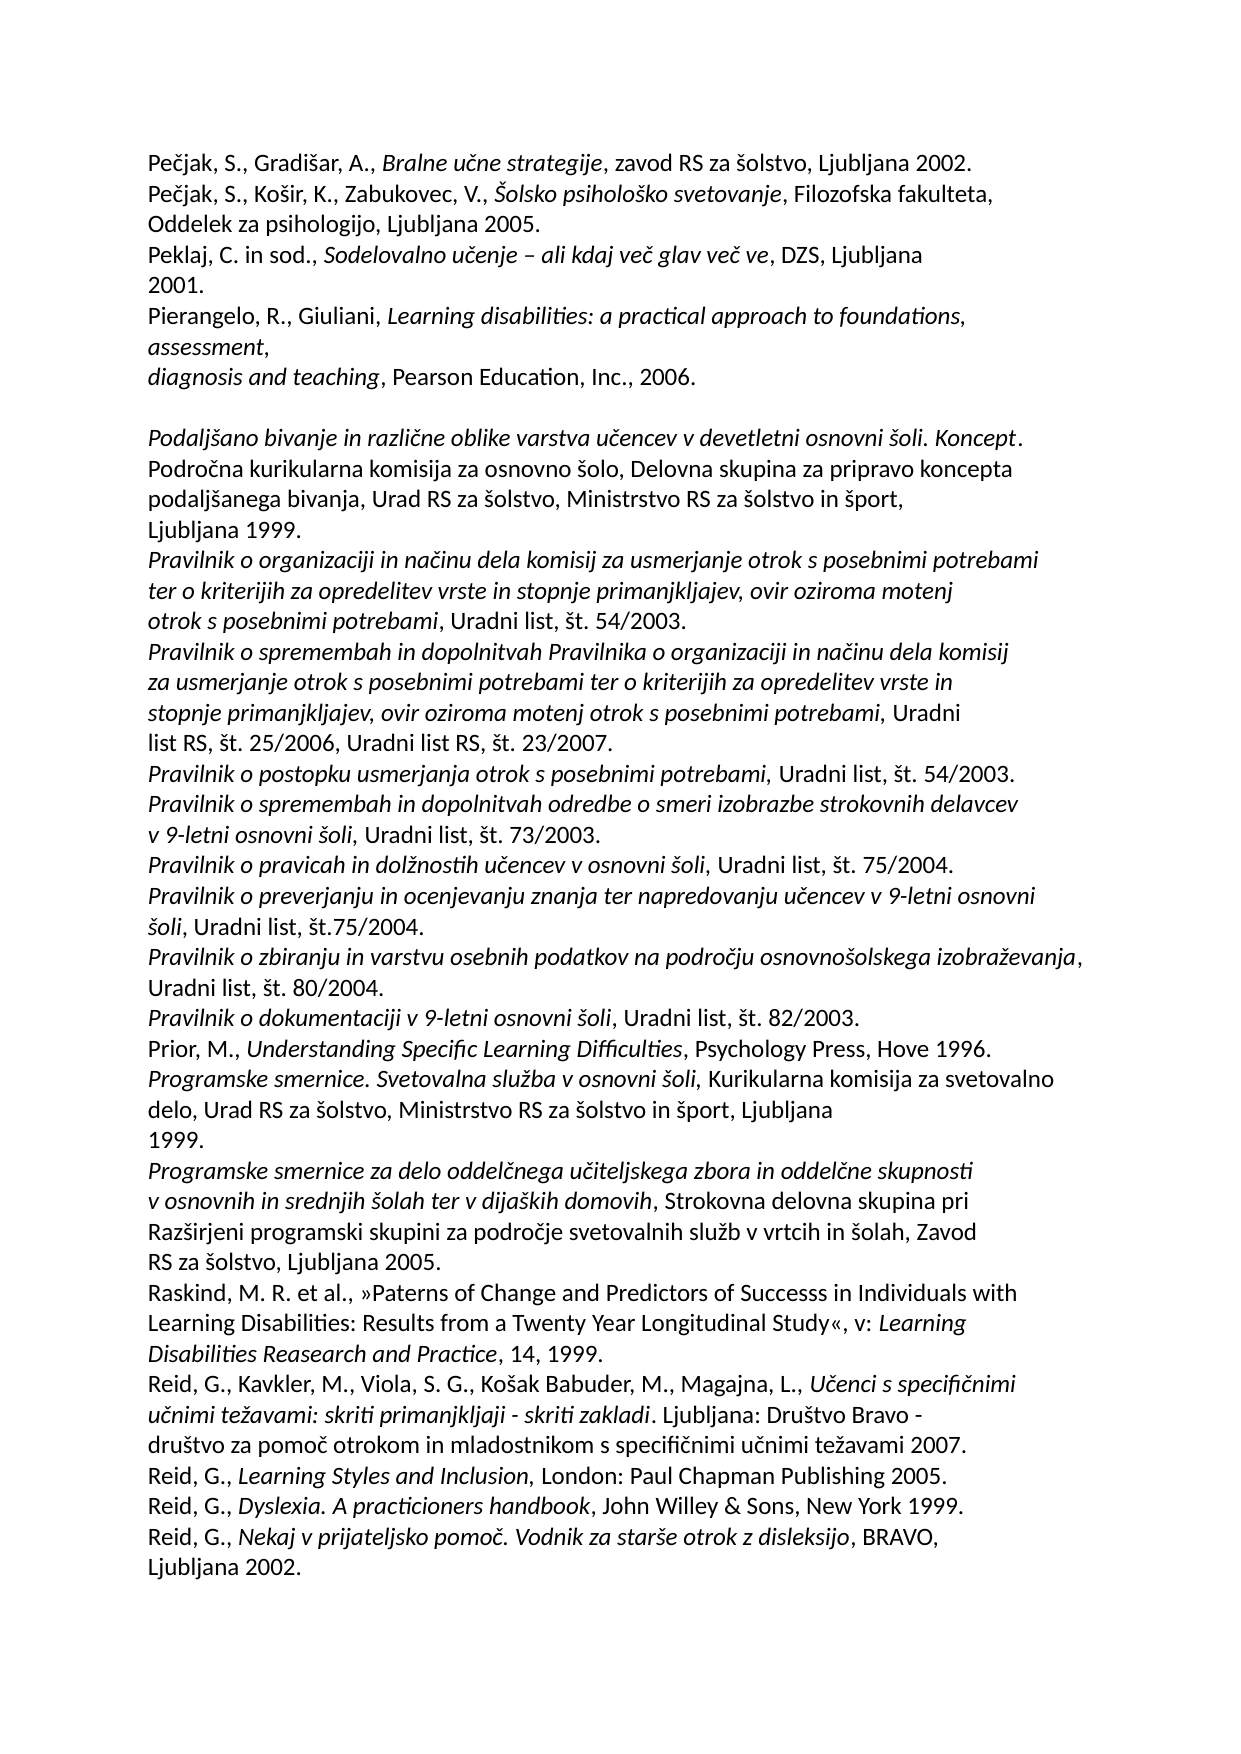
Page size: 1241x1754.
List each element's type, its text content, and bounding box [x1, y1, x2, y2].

text Pravilnik o pravicah in dolžnostih učencev v osnovni šoli, Uradni list, št. 75/2004. [148, 849, 1093, 880]
text Pečjak, S., Gradišar, A., Bralne učne strategije, zavod RS za šolstvo, Ljubljana 2002. [148, 148, 1093, 178]
text Ljubljana 1999. [148, 514, 1093, 544]
text Pierangelo, R., Giuliani, Learning disabilities: a practical approach to foundations, assessment, [148, 300, 1093, 361]
text šoli, Uradni list, št.75/2004. [148, 911, 1093, 941]
text Podaljšano bivanje in različne oblike varstva učencev v devetletni osnovni šoli. Koncept. [148, 422, 1093, 453]
text stopnje primanjkljajev, ovir oziroma motenj otrok s posebnimi potrebami, Uradni [148, 697, 1093, 727]
text Pravilnik o spremembah in dopolnitvah Pravilnika o organizaciji in načinu dela komisij [148, 636, 1093, 666]
text Pravilnik o postopku usmerjanja otrok s posebnimi potrebami, Uradni list, št. 54/2003. [148, 758, 1093, 788]
text Pravilnik o zbiranju in varstvu osebnih podatkov na področju osnovnošolskega izobraževanja, [148, 941, 1093, 972]
text delo, Urad RS za šolstvo, Ministrstvo RS za šolstvo in šport, Ljubljana [148, 1094, 1093, 1124]
text Pravilnik o spremembah in dopolnitvah odredbe o smeri izobrazbe strokovnih delavcev [148, 788, 1093, 819]
text diagnosis and teaching, Pearson Education, Inc., 2006. [148, 361, 1093, 392]
text 97 [148, 392, 1093, 422]
text Disabilities Reasearch and Practice, 14, 1999. [148, 1338, 1093, 1368]
text list RS, št. 25/2006, Uradni list RS, št. 23/2007. [148, 727, 1093, 758]
text v 9-letni osnovni šoli, Uradni list, št. 73/2003. [148, 819, 1093, 849]
text 2001. [148, 270, 1093, 300]
text Pečjak, S., Košir, K., Zabukovec, V., Šolsko psihološko svetovanje, Filozofska fakulteta, [148, 178, 1093, 209]
text 1999. [148, 1124, 1093, 1155]
text učnimi težavami: skriti primanjkljaji - skriti zakladi. Ljubljana: Društvo Bravo - [148, 1399, 1093, 1429]
text društvo za pomoč otrokom in mladostnikom s specifičnimi učnimi težavami 2007. [148, 1429, 1093, 1460]
text Reid, G., Nekaj v prijateljsko pomoč. Vodnik za starše otrok z disleksijo, BRAVO, [148, 1521, 1093, 1552]
text Peklaj, C. in sod., Sodelovalno učenje – ali kdaj več glav več ve, DZS, Ljubljana [148, 239, 1093, 270]
text Pravilnik o preverjanju in ocenjevanju znanja ter napredovanju učencev v 9-letni osnovni [148, 880, 1093, 911]
text otrok s posebnimi potrebami, Uradni list, št. 54/2003. [148, 605, 1093, 636]
text Pravilnik o dokumentaciji v 9-letni osnovni šoli, Uradni list, št. 82/2003. [148, 1002, 1093, 1033]
text Področna kurikularna komisija za osnovno šolo, Delovna skupina za pripravo koncepta [148, 453, 1093, 483]
text Uradni list, št. 80/2004. [148, 972, 1093, 1002]
text za usmerjanje otrok s posebnimi potrebami ter o kriterijih za opredelitev vrste in [148, 666, 1093, 697]
text ter o kriterijih za opredelitev vrste in stopnje primanjkljajev, ovir oziroma motenj [148, 575, 1093, 605]
text Prior, M., Understanding Specific Learning Difficulties, Psychology Press, Hove 1996. [148, 1033, 1093, 1063]
text Reid, G., Dyslexia. A practicioners handbook, John Willey & Sons, New York 1999. [148, 1491, 1093, 1521]
text Learning Disabilities: Results from a Twenty Year Longitudinal Study«, v: Learning [148, 1307, 1093, 1338]
text Reid, G., Learning Styles and Inclusion, London: Paul Chapman Publishing 2005. [148, 1460, 1093, 1491]
text Reid, G., Kavkler, M., Viola, S. G., Košak Babuder, M., Magajna, L., Učenci s specifičnimi [148, 1368, 1093, 1399]
text Raskind, M. R. et al., »Paterns of Change and Predictors of Successs in Individuals with [148, 1277, 1093, 1307]
text Programske smernice. Svetovalna služba v osnovni šoli, Kurikularna komisija za svetovalno [148, 1063, 1093, 1094]
text Ljubljana 2002. [148, 1552, 1093, 1582]
text Programske smernice za delo oddelčnega učiteljskega zbora in oddelčne skupnosti [148, 1155, 1093, 1185]
text v osnovnih in srednjih šolah ter v dijaških domovih, Strokovna delovna skupina pri [148, 1185, 1093, 1216]
text Oddelek za psihologijo, Ljubljana 2005. [148, 209, 1093, 239]
text RS za šolstvo, Ljubljana 2005. [148, 1246, 1093, 1277]
text podaljšanega bivanja, Urad RS za šolstvo, Ministrstvo RS za šolstvo in šport, [148, 483, 1093, 514]
text Pravilnik o organizaciji in načinu dela komisij za usmerjanje otrok s posebnimi potrebami [148, 544, 1093, 575]
text Razširjeni programski skupini za področje svetovalnih služb v vrtcih in šolah, Zavod [148, 1216, 1093, 1246]
